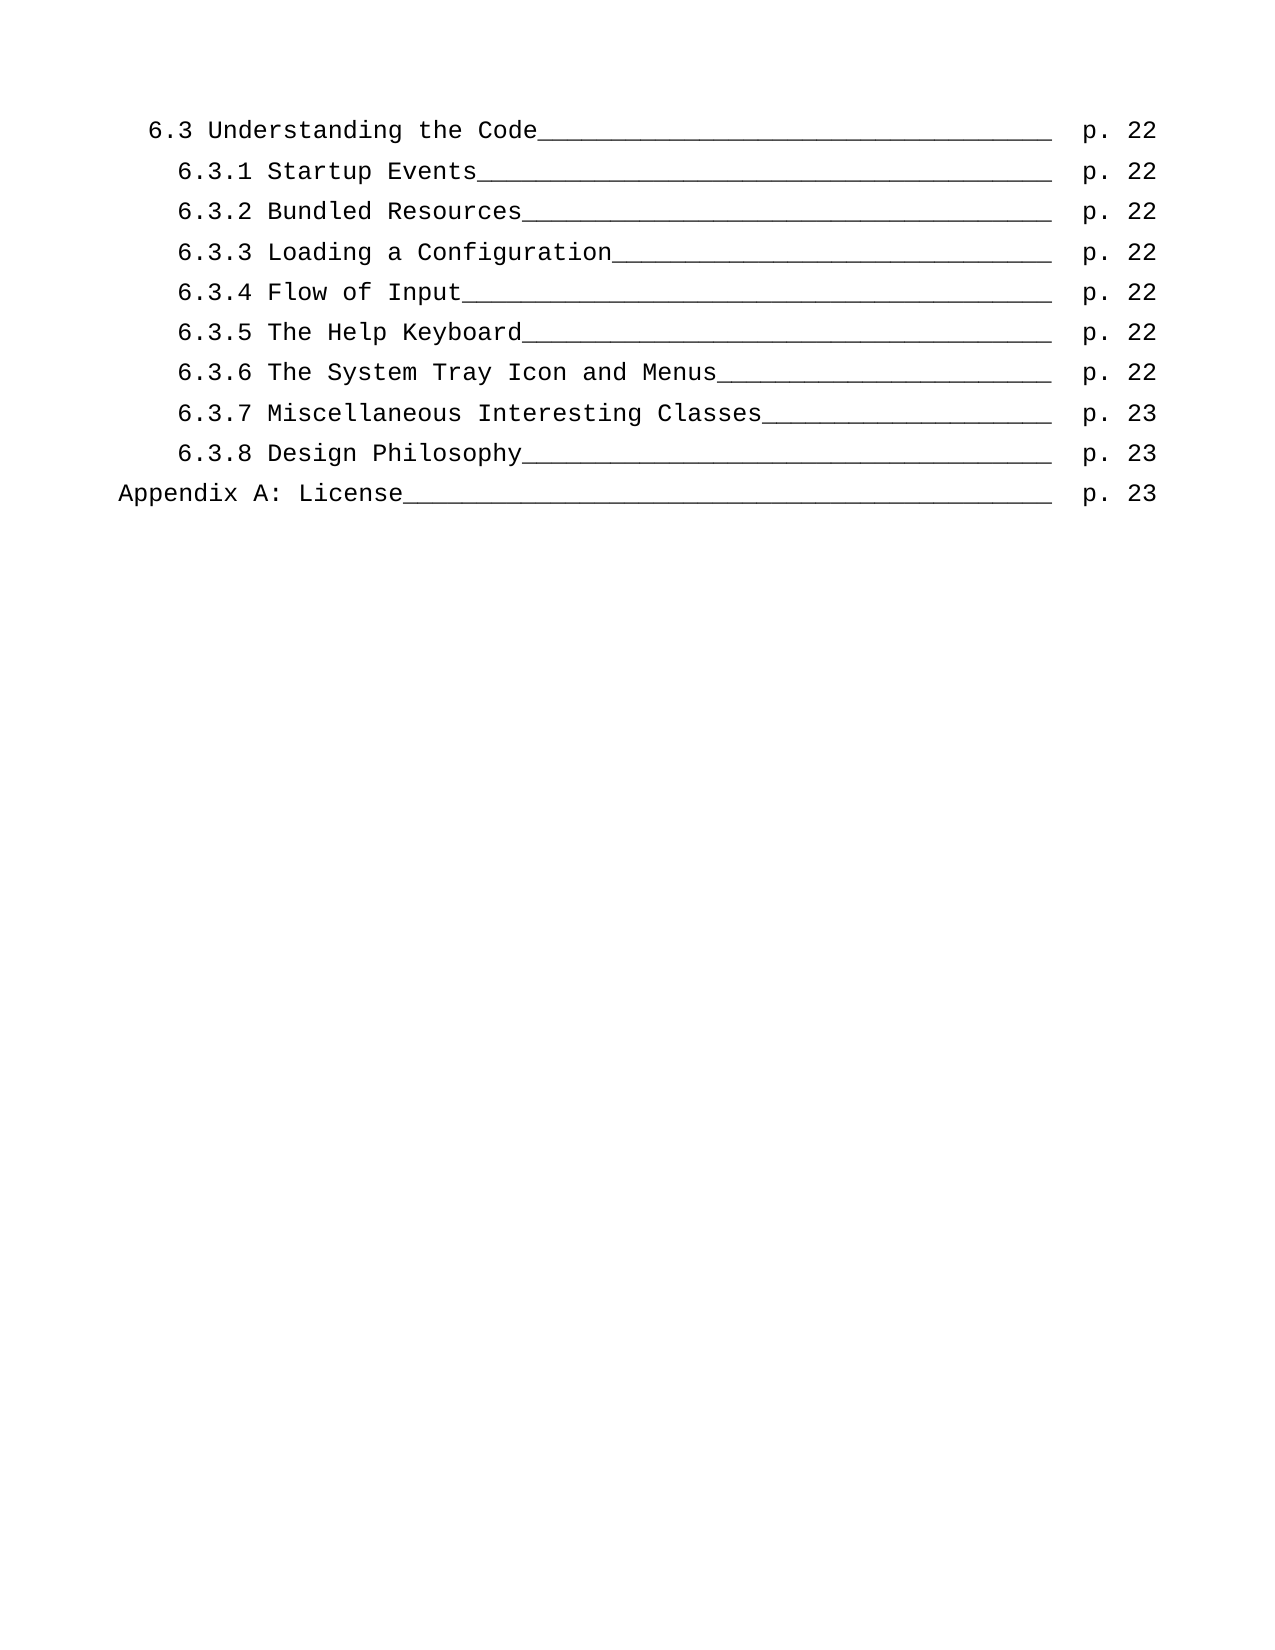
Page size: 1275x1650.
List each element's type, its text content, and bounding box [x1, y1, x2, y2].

text 6.3 Understanding the Code p. 22 [148, 118, 1157, 146]
text 6.3.1 Startup Events p. 22 [177, 158, 1157, 187]
text 6.3.3 Loading a Configuration p. 22 [177, 239, 1157, 267]
text 6.3.6 The System Tray Icon and Menus p. 22 [177, 360, 1157, 388]
text 6.3.7 Miscellaneous Interesting Classes p. 23 [177, 400, 1157, 429]
text 6.3.8 Design Philosophy p. 23 [177, 441, 1157, 469]
text 6.3.5 The Help Keyboard p. 22 [177, 320, 1157, 348]
text 6.3.4 Flow of Input p. 22 [177, 279, 1157, 308]
text Appendix A: License p. 23 [118, 481, 1157, 509]
text 6.3.2 Bundled Resources p. 22 [177, 199, 1157, 227]
